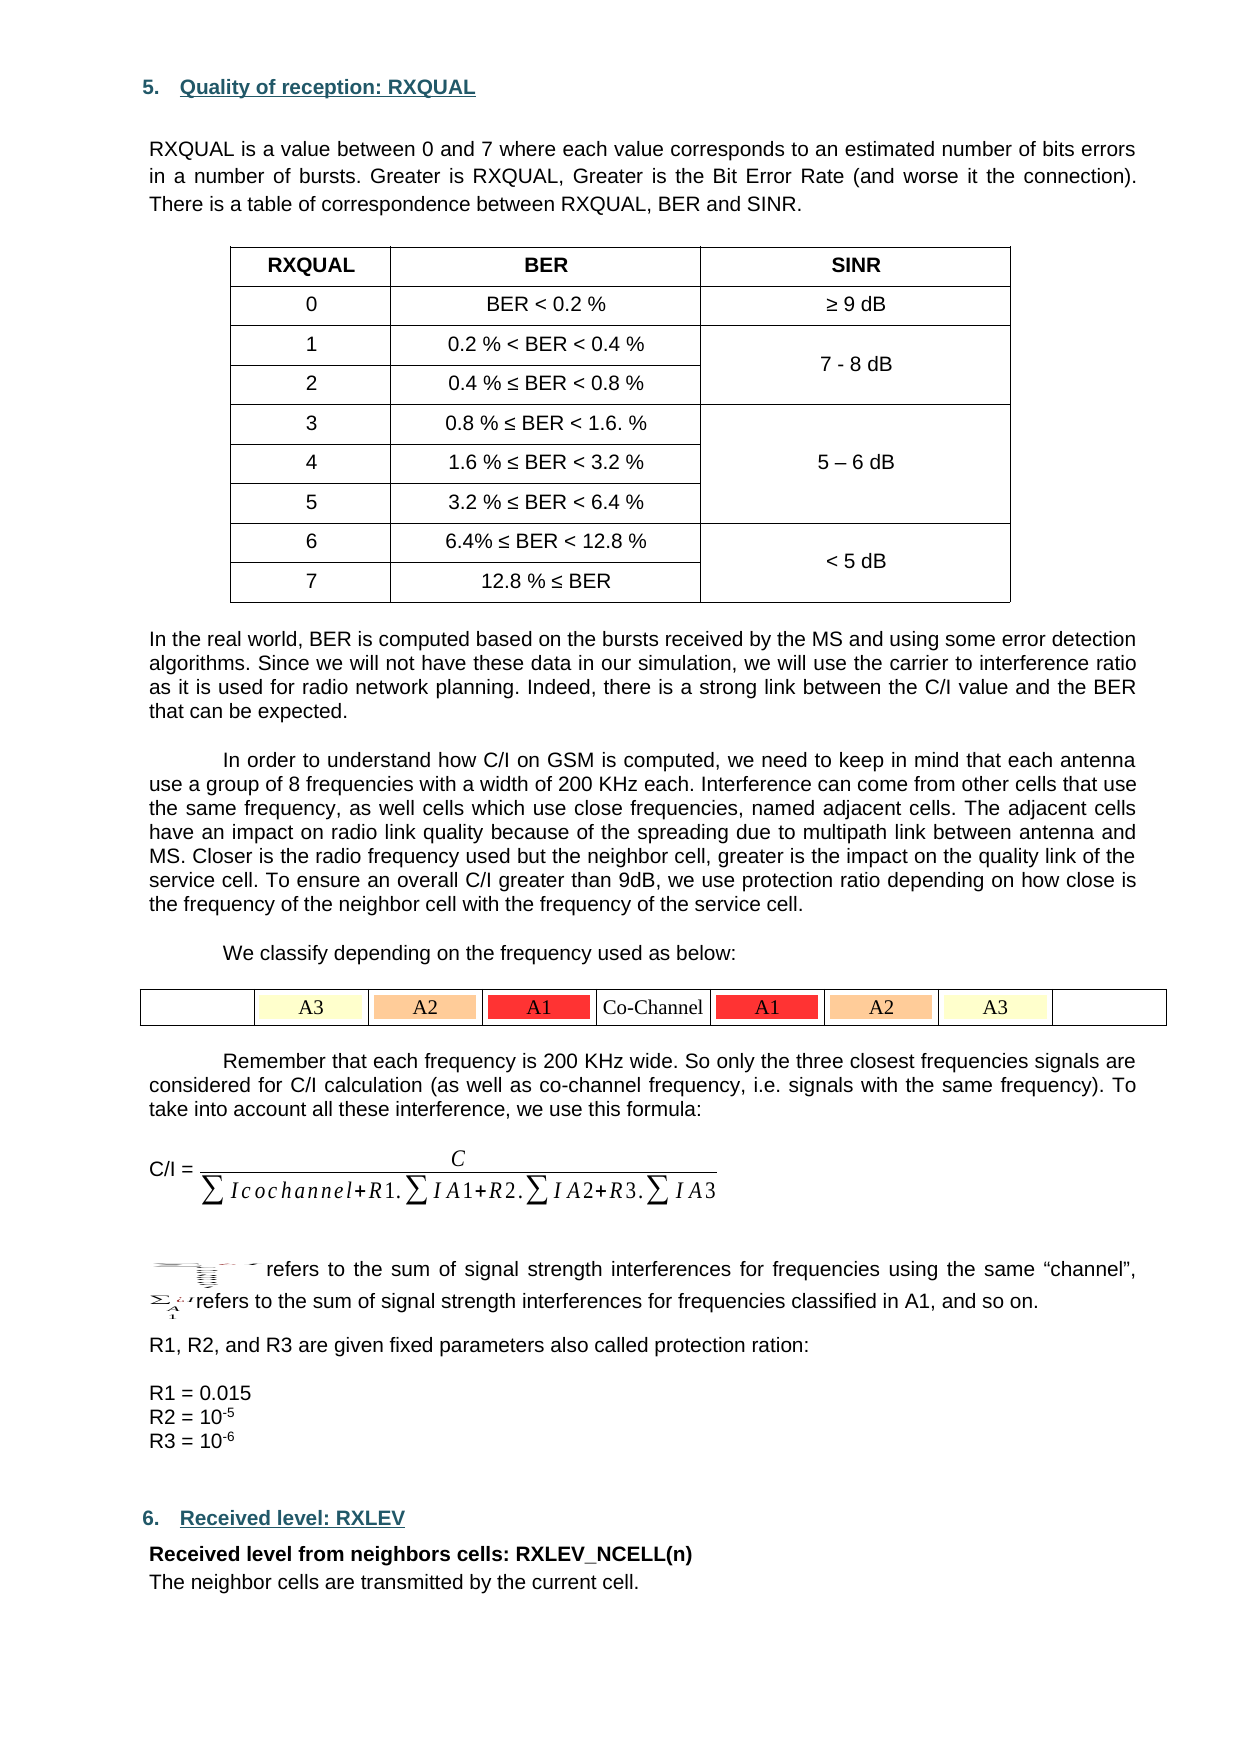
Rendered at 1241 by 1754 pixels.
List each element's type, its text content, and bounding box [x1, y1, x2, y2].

table_cell ≥ 9 dB [701, 287, 1010, 325]
table_cell < 5 dB [701, 524, 1010, 602]
table_cell 0 [231, 287, 390, 325]
table_cell 2 [231, 366, 390, 404]
table_header A1 [483, 990, 596, 1025]
text R2 = 10-5 [149, 1405, 1138, 1429]
table_cell 0.2 % < BER < 0.4 % [391, 326, 700, 365]
table_cell 0.4 % ≤ BER < 0.8 % [391, 366, 700, 404]
text RXQUAL is a value between 0 and 7 where each value corresponds to an estimated number of bits errors in a number of bursts. Greater is RXQUAL, Greater is the Bit Error Rate (and worse it the connection). There is a table of correspondence between RXQUAL, BER and SINR. [149, 136, 1138, 215]
text C/I = [149, 1145, 1138, 1208]
text R3 = 10-6 [149, 1429, 1138, 1453]
table_cell 7 - 8 dB [701, 326, 1010, 404]
table_header BER [391, 248, 700, 286]
text R1 = 0.015 [149, 1381, 1138, 1405]
table_cell 1.6 % ≤ BER < 3.2 % [391, 445, 700, 483]
subtitle Received level: RXLEV [142, 1506, 1138, 1529]
table_cell 3.2 % ≤ BER < 6.4 % [391, 484, 700, 523]
table_header [141, 990, 254, 1025]
text We classify depending on the frequency used as below: [149, 941, 1138, 965]
subtitle refers to the sum of signal strength interferences for frequencies using the same “channel”, refers to the sum of signal strength interferences for frequencies classified in A1, and so on. [149, 1257, 1138, 1321]
table_cell BER < 0.2 % [391, 287, 700, 325]
table_cell 7 [231, 563, 390, 602]
table_header A3 [939, 990, 1052, 1025]
table_cell 6 [231, 524, 390, 562]
table_cell 3 [231, 405, 390, 444]
text R1, R2, and R3 are given fixed parameters also called protection ration: [149, 1333, 1138, 1357]
text The neighbor cells are transmitted by the current cell. [149, 1569, 1138, 1593]
table_cell 1 [231, 326, 390, 365]
table_cell 5 – 6 dB [701, 405, 1010, 523]
table_cell 12.8 % ≤ BER [391, 563, 700, 602]
table_header A3 [255, 990, 368, 1025]
text In order to understand how C/I on GSM is computed, we need to keep in mind that each antenna use a group of 8 frequencies with a width of 200 KHz each. Interference can come from other cells that use the same frequency, as well cells which use close frequencies, named adjacent cells. The adjacent cells have an impact on radio link quality because of the spreading due to multipath link between antenna and MS. Closer is the radio frequency used but the neighbor cell, greater is the impact on the quality link of the service cell. To ensure an overall C/I greater than 9dB, we use protection ratio depending on how close is the frequency of the neighbor cell with the frequency of the service cell. [149, 748, 1138, 916]
table_header A2 [825, 990, 938, 1025]
subtitle Received level from neighbors cells: RXLEV_NCELL(n) [149, 1542, 1138, 1566]
text Remember that each frequency is 200 KHz wide. So only the three closest frequencies signals are considered for C/I calculation (as well as co-channel frequency, i.e. signals with the same frequency). To take into account all these interference, we use this formula: [149, 1049, 1138, 1121]
table_header SINR [701, 248, 1010, 286]
table_header A2 [369, 990, 482, 1025]
table_cell 4 [231, 445, 390, 483]
text In the real world, BER is computed based on the bursts received by the MS and using some error detection algorithms. Since we will not have these data in our simulation, we will use the carrier to interference ratio as it is used for radio network planning. Indeed, there is a strong link between the C/I value and the BER that can be expected. [149, 627, 1138, 723]
subtitle Quality of reception: RXQUAL [142, 75, 1138, 99]
table_cell 0.8 % ≤ BER < 1.6. % [391, 405, 700, 444]
table_header RXQUAL [231, 248, 390, 286]
table_header [1053, 990, 1166, 1025]
table_cell 5 [231, 484, 390, 523]
table_header Co-Channel [597, 990, 710, 1025]
table_cell 6.4% ≤ BER < 12.8 % [391, 524, 700, 562]
table_header A1 [711, 990, 824, 1025]
